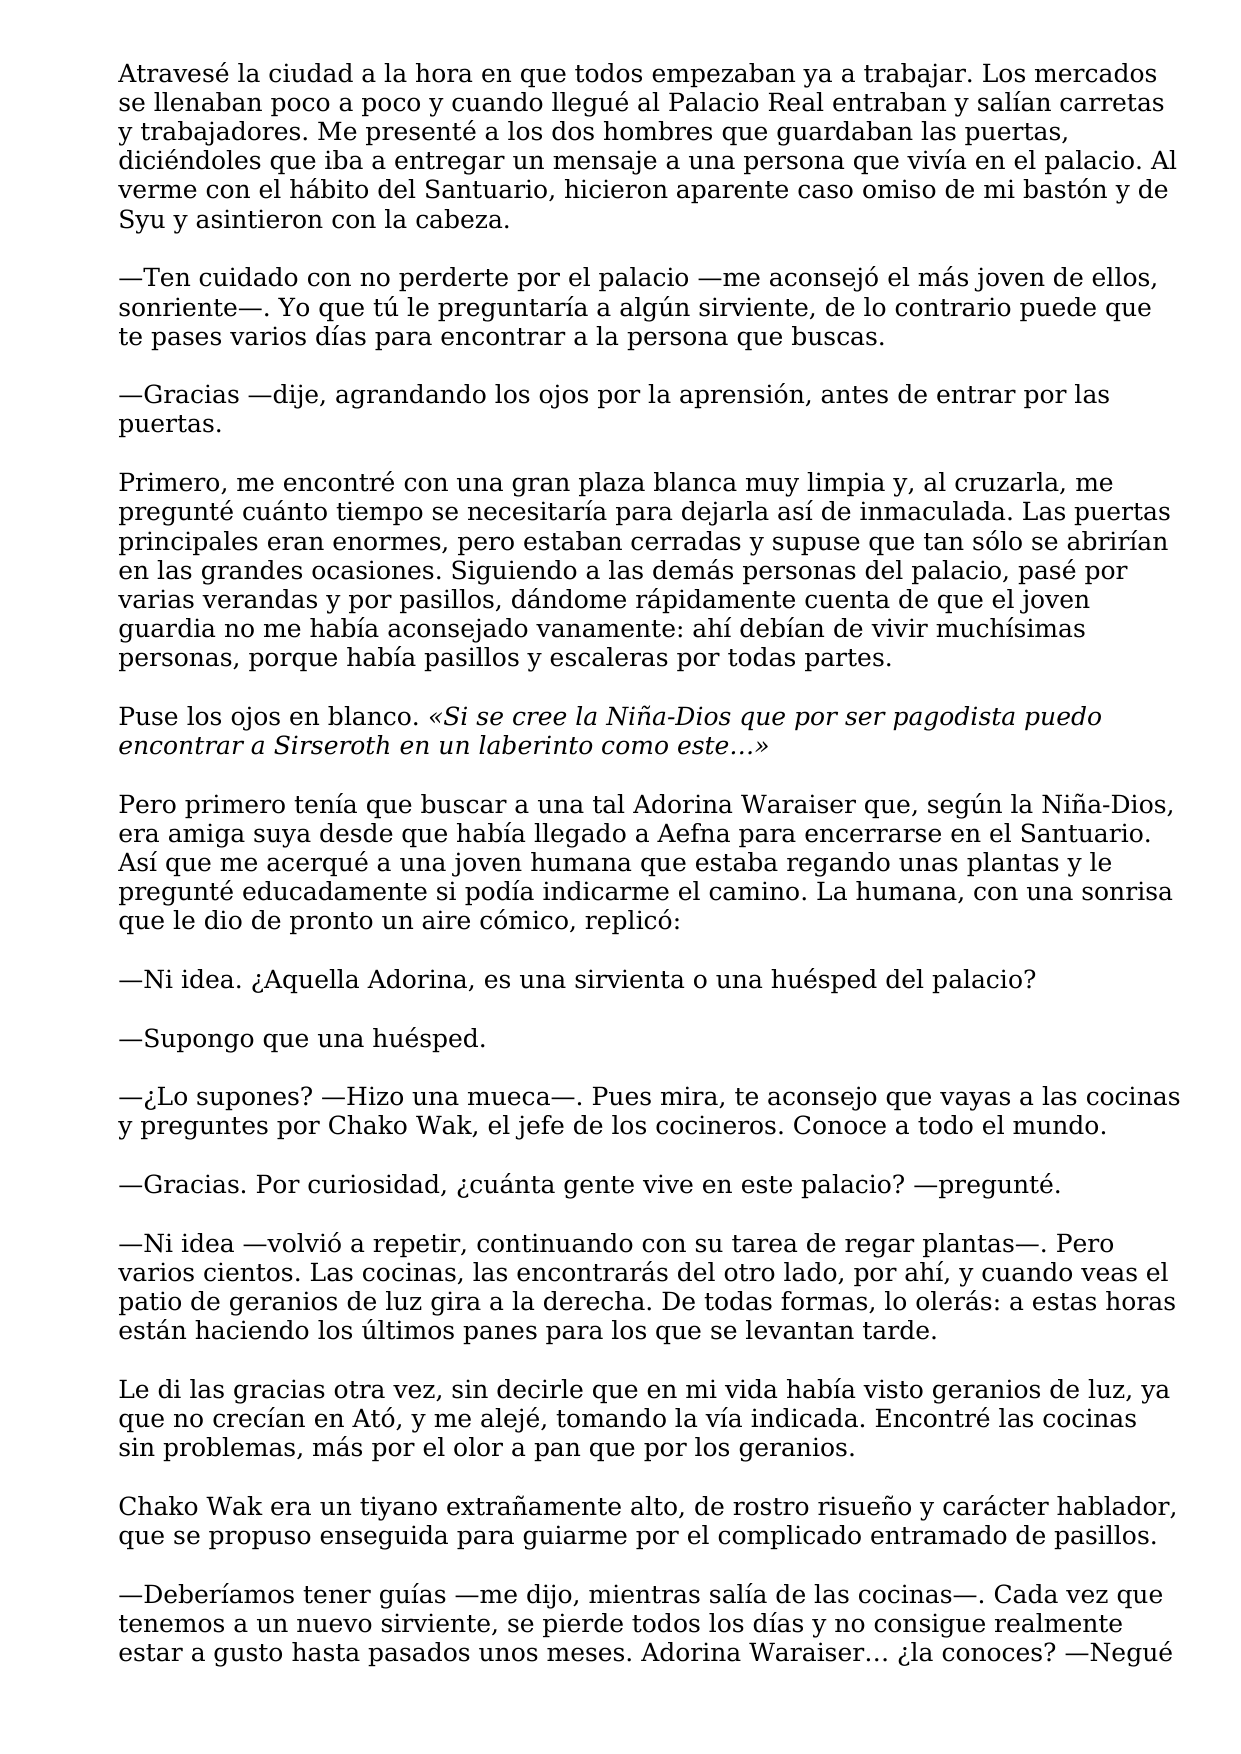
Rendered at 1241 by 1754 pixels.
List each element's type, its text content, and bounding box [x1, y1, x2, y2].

text —¿Lo supones? —Hizo una mueca—. Pues mira, te aconsejo que vayas a las cocinas y preguntes por Chako Wak, el jefe de los cocineros. Conoce a todo el mundo. [118, 1082, 1181, 1141]
text Puse los ojos en blanco. «Si se cree la Niña-Dios que por ser pagodista puedo encontrar a Sirseroth en un laberinto como este…» [118, 702, 1181, 760]
text Chako Wak era un tiyano extrañamente alto, de rostro risueño y carácter hablador, que se propuso enseguida para guiarme por el complicado entramado de pasillos. [118, 1492, 1181, 1550]
text —Gracias. Por curiosidad, ¿cuánta gente vive en este palacio? —pregunté. [118, 1170, 1181, 1199]
text Primero, me encontré con una gran plaza blanca muy limpia y, al cruzarla, me pregunté cuánto tiempo se necesitaría para dejarla así de inmaculada. Las puertas principales eran enormes, pero estaban cerradas y supuse que tan sólo se abrirían en las grandes ocasiones. Siguiendo a las demás personas del palacio, pasé por varias verandas y por pasillos, dándome rápidamente cuenta de que el joven guardia no me había aconsejado vanamente: ahí debían de vivir muchísimas personas, porque había pasillos y escaleras por todas partes. [118, 468, 1181, 672]
text —Gracias —dije, agrandando los ojos por la aprensión, antes de entrar por las puertas. [118, 381, 1181, 439]
text —Ten cuidado con no perderte por el palacio —me aconsejó el más joven de ellos, sonriente—. Yo que tú le preguntaría a algún sirviente, de lo contrario puede que te pases varios días para encontrar a la persona que buscas. [118, 263, 1181, 351]
text —Supongo que una huésped. [118, 1024, 1181, 1053]
text Atravesé la ciudad a la hora en que todos empezaban ya a trabajar. Los mercados se llenaban poco a poco y cuando llegué al Palacio Real entraban y salían carretas y trabajadores. Me presenté a los dos hombres que guardaban las puertas, diciéndoles que iba a entregar un mensaje a una persona que vivía en el palacio. Al verme con el hábito del Santuario, hicieron aparente caso omiso de mi bastón y de Syu y asintieron con la cabeza. [118, 59, 1181, 234]
text Le di las gracias otra vez, sin decirle que en mi vida había visto geranios de luz, ya que no crecían en Ató, y me alejé, tomando la vía indicada. Encontré las cocinas sin problemas, más por el olor a pan que por los geranios. [118, 1375, 1181, 1462]
text —Deberíamos tener guías —me dijo, mientras salía de las cocinas—. Cada vez que tenemos a un nuevo sirviente, se pierde todos los días y no consigue realmente estar a gusto hasta pasados unos meses. Adorina Waraiser… ¿la conoces? —Negué [118, 1580, 1181, 1667]
text Pero primero tenía que buscar a una tal Adorina Waraiser que, según la Niña-Dios, era amiga suya desde que había llegado a Aefna para encerrarse en el Santuario. Así que me acerqué a una joven humana que estaba regando unas plantas y le pregunté educadamente si podía indicarme el camino. La humana, con una sonrisa que le dio de pronto un aire cómico, replicó: [118, 790, 1181, 936]
text —Ni idea —volvió a repetir, continuando con su tarea de regar plantas—. Pero varios cientos. Las cocinas, las encontrarás del otro lado, por ahí, y cuando veas el patio de geranios de luz gira a la derecha. De todas formas, lo olerás: a estas horas están haciendo los últimos panes para los que se levantan tarde. [118, 1229, 1181, 1346]
text —Ni idea. ¿Aquella Adorina, es una sirvienta o una huésped del palacio? [118, 965, 1181, 994]
